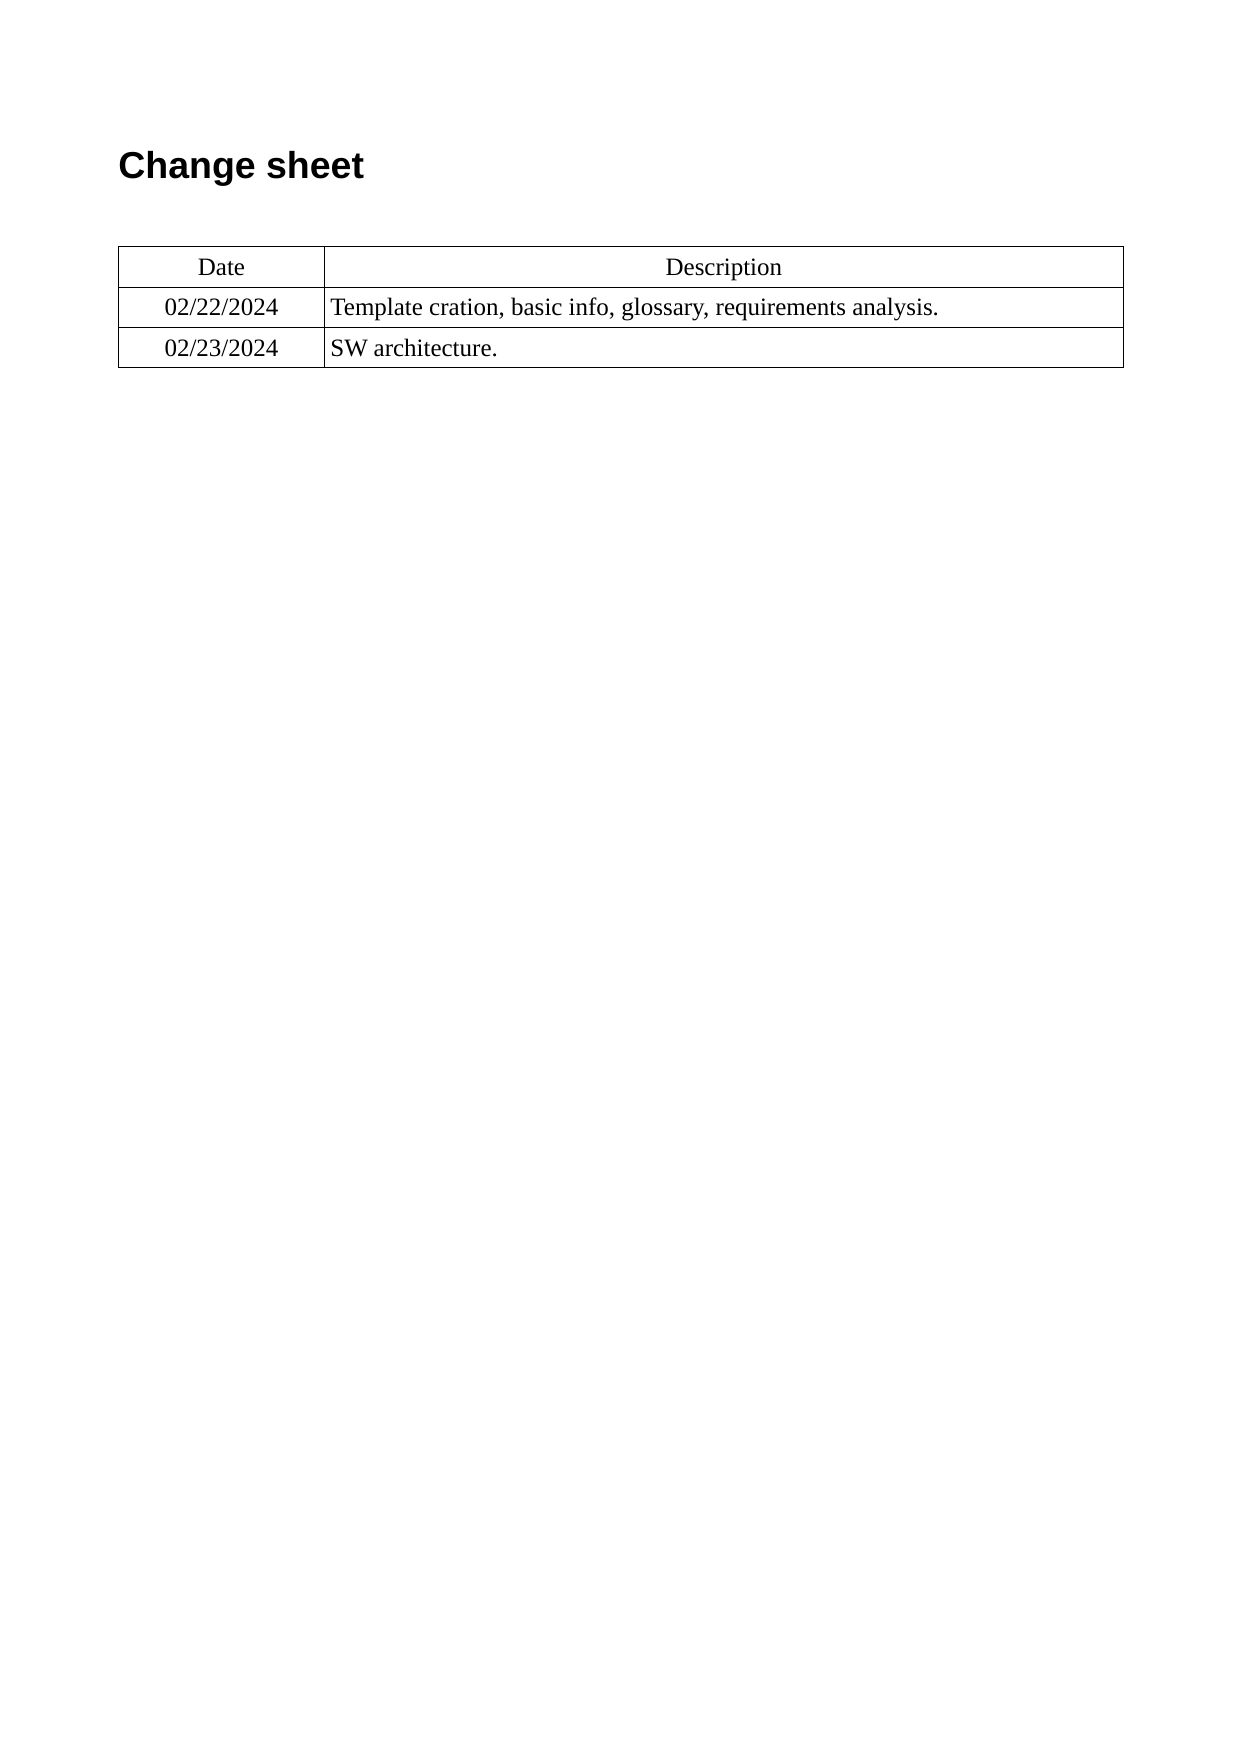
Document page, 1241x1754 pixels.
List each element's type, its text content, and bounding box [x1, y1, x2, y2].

table_cell Template cration, basic info, glossary, requirements analysis. [325, 288, 1123, 327]
table_header Date [119, 247, 324, 287]
table_cell 02/23/2024 [119, 328, 324, 367]
subtitle Change sheet [118, 143, 1122, 186]
table_header Description [325, 247, 1123, 287]
table_cell 02/22/2024 [119, 288, 324, 327]
table_cell SW architecture. [325, 328, 1123, 367]
